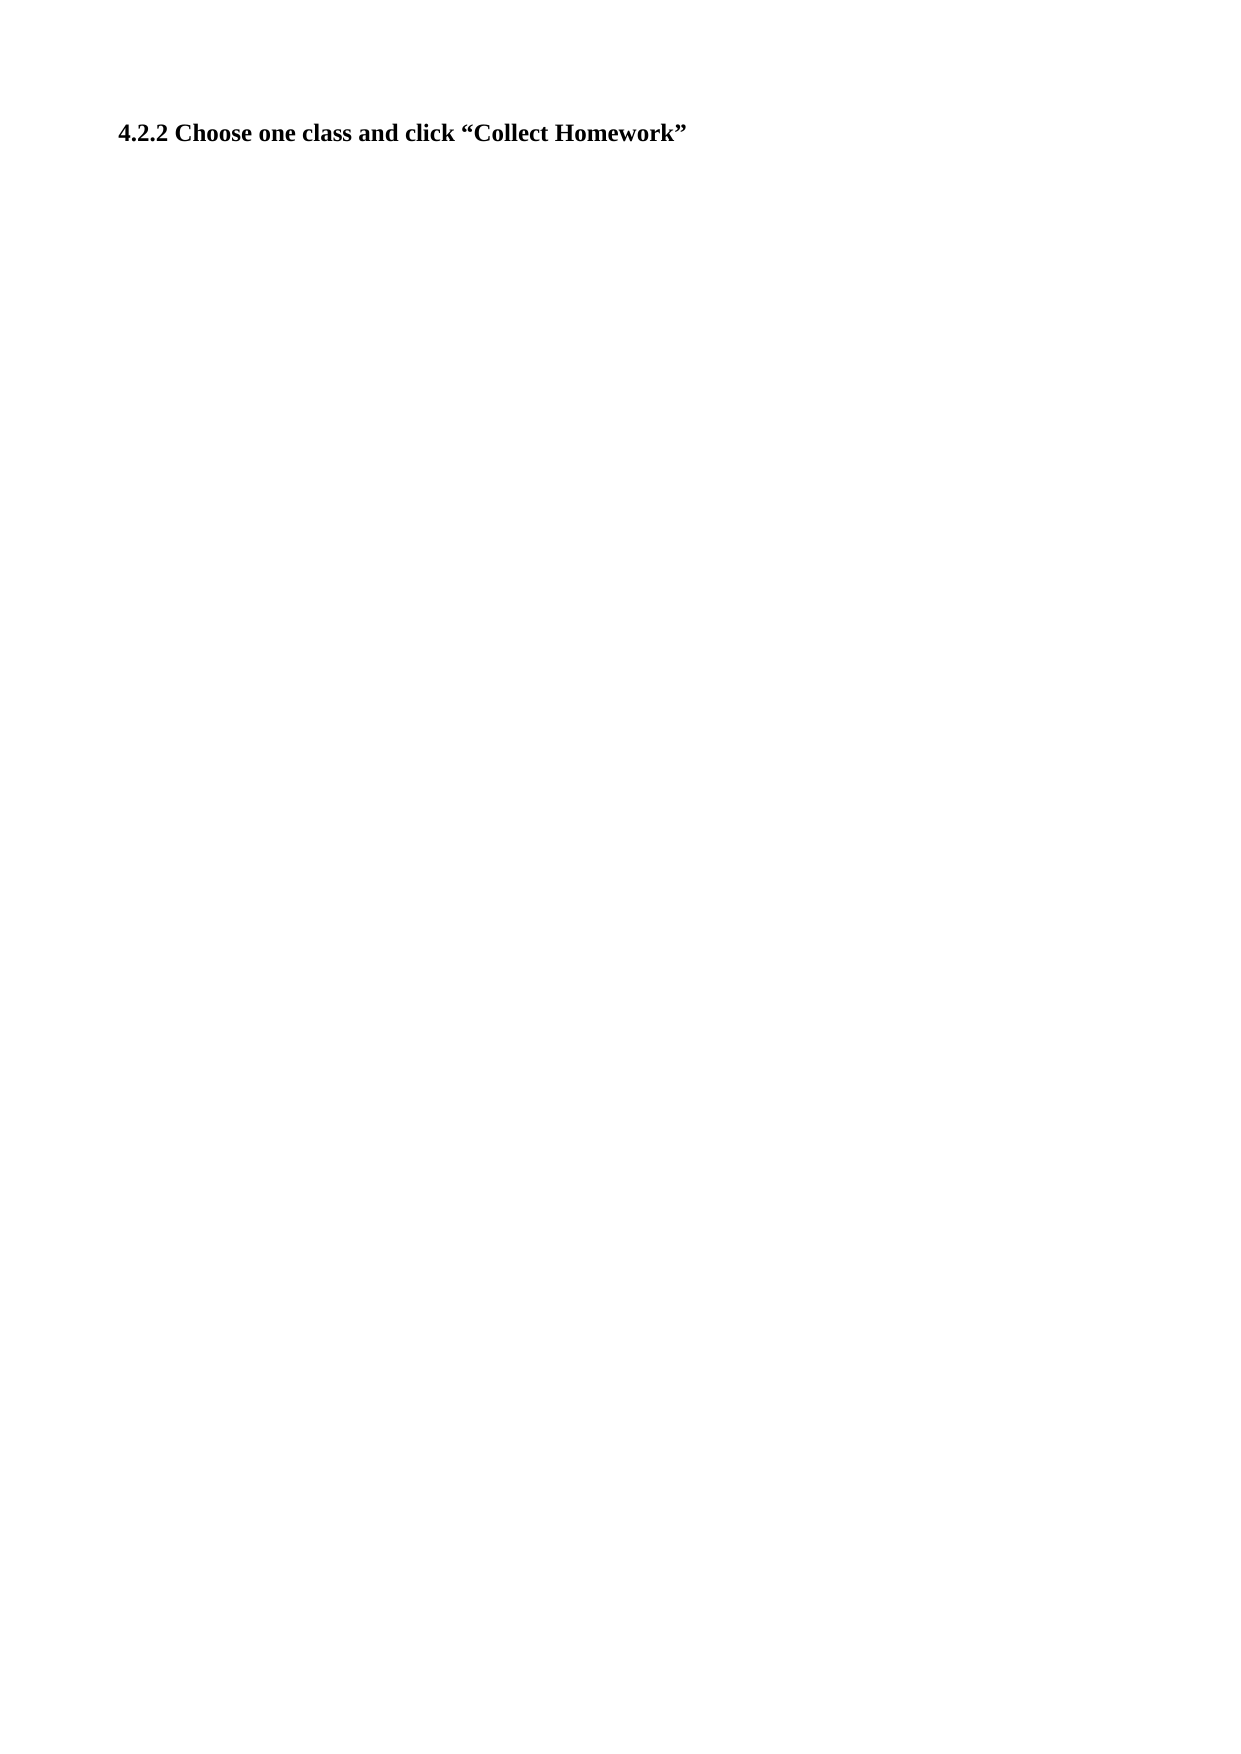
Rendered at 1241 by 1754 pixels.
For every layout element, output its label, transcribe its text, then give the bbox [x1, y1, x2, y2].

text 4.2.2 Choose one class and click “Collect Homework” [118, 118, 1122, 147]
